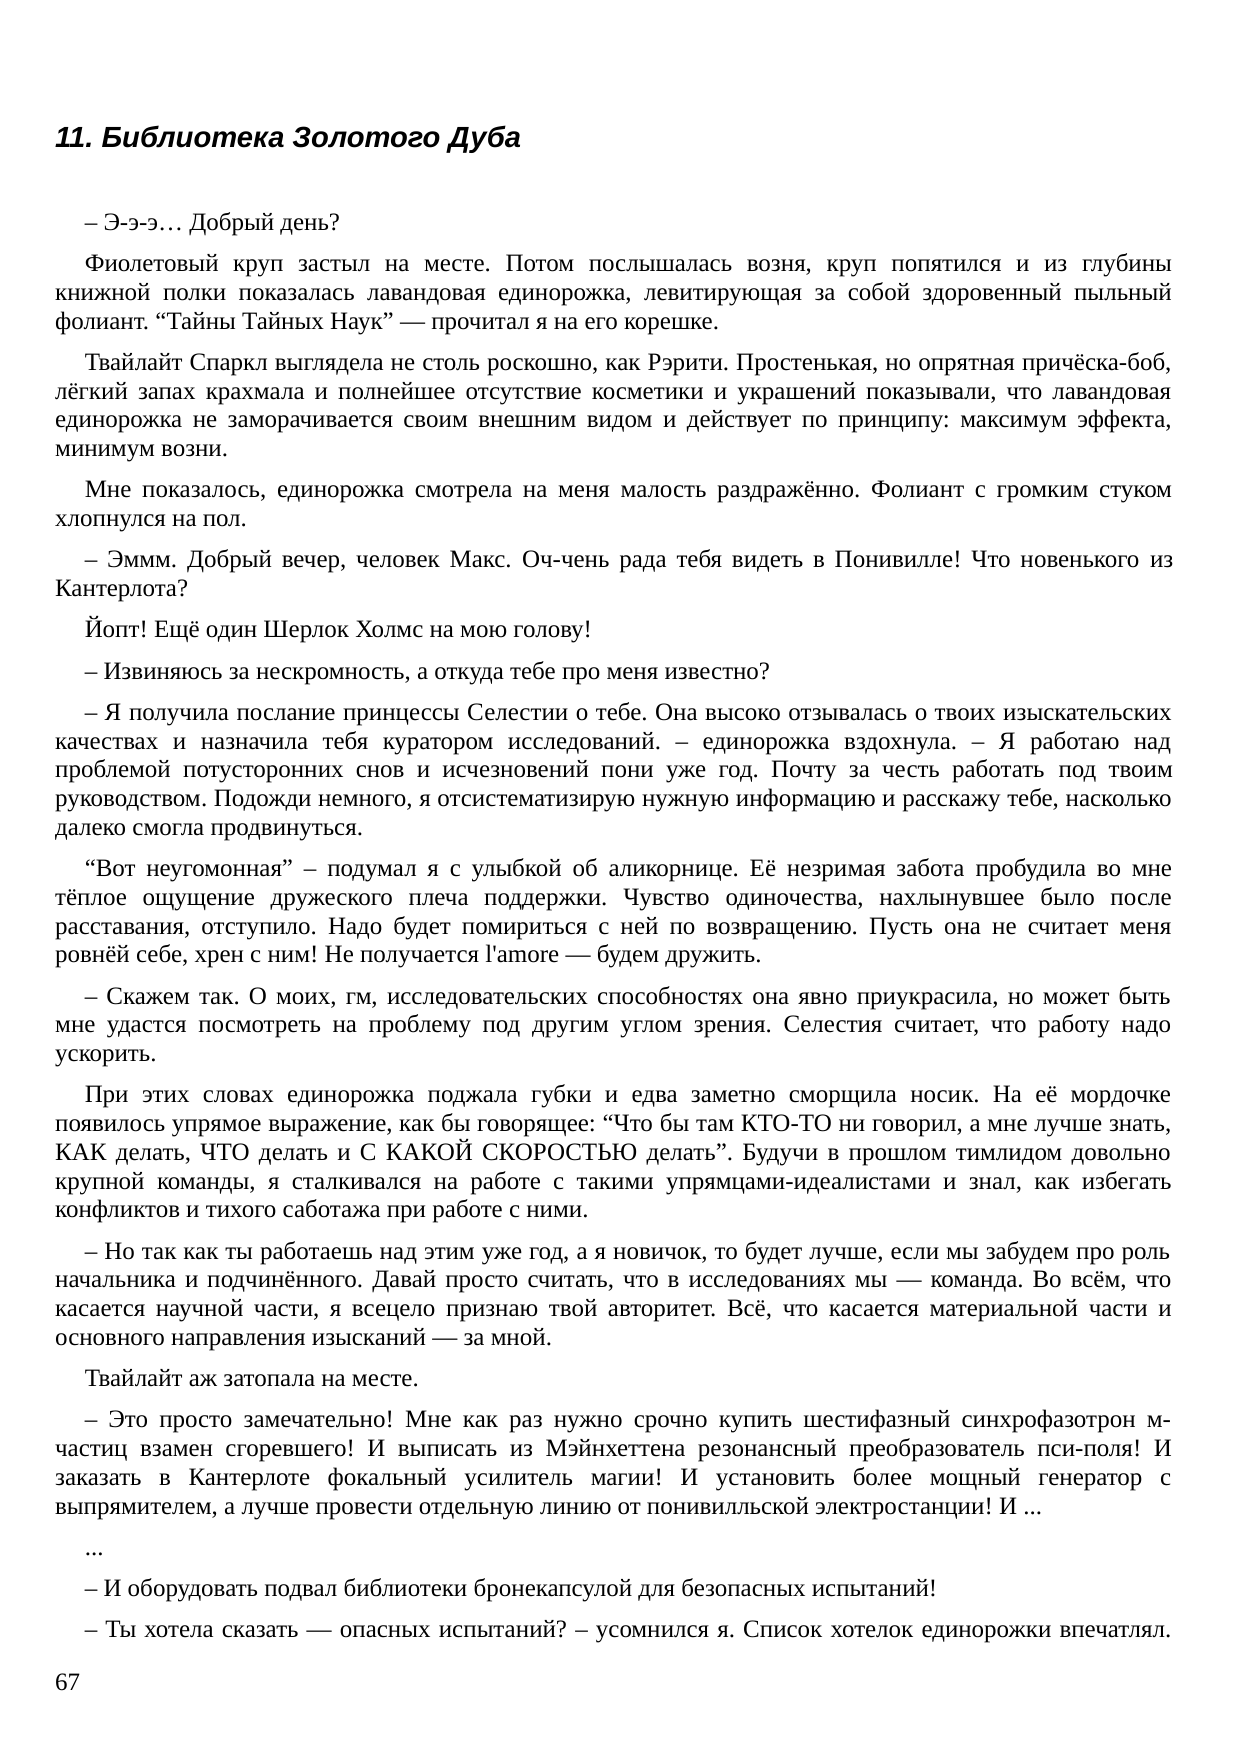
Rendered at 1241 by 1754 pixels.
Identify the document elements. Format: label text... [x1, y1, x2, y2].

text – Скажем так. О моих, гм, исследовательских способностях она явно приукрасила, но может быть мне удастся посмотреть на проблему под другим углом зрения. Селестия считает, что работу надо ускорить. [55, 981, 1173, 1067]
text Твайлайт Спаркл выглядела не столь роскошно, как Рэрити. Простенькая, но опрятная причёска-боб, лёгкий запах крахмала и полнейшее отсутствие косметики и украшений показывали, что лавандовая единорожка не заморачивается своим внешним видом и действует по принципу: максимум эффекта, минимум возни. [55, 347, 1173, 462]
text Мне показалось, единорожка смотрела на меня малость раздражённо. Фолиант с громким стуком хлопнулся на пол. [55, 474, 1173, 532]
text – Это просто замечательно! Мне как раз нужно срочно купить шестифазный синхрофазотрон м-частиц взамен сгоревшего! И выписать из Мэйнхеттена резонансный преобразователь пси-поля! И заказать в Кантерлоте фокальный усилитель магии! И установить более мощный генератор с выпрямителем, а лучше провести отдельную линию от понивилльской электростанции! И ... [55, 1404, 1173, 1519]
text – Ты хотела сказать — опасных испытаний? – усомнился я. Список хотелок единорожки впечатлял. [55, 1614, 1173, 1643]
subtitle 11. Библиотека Золотого Дуба [55, 120, 1173, 153]
text Твайлайт аж затопала на месте. [55, 1363, 1173, 1392]
text Фиолетовый круп застыл на месте. Потом послышалась возня, круп попятился и из глубины книжной полки показалась лавандовая единорожка, левитирующая за собой здоровенный пыльный фолиант. “Тайны Тайных Наук” — прочитал я на его корешке. [55, 248, 1173, 334]
text – Э-э-э… Добрый день? [55, 207, 1173, 236]
text – Но так как ты работаешь над этим уже год, а я новичок, то будет лучше, если мы забудем про роль начальника и подчинённого. Давай просто считать, что в исследованиях мы — команда. Во всём, что касается научной части, я всецело признаю твой авторитет. Всё, что касается материальной части и основного направления изысканий — за мной. [55, 1236, 1173, 1351]
text ... [55, 1532, 1173, 1561]
text При этих словах единорожка поджала губки и едва заметно сморщила носик. На её мордочке появилось упрямое выражение, как бы говорящее: “Что бы там КТО-ТО ни говорил, а мне лучше знать, КАК делать, ЧТО делать и С КАКОЙ СКОРОСТЬЮ делать”. Будучи в прошлом тимлидом довольно крупной команды, я сталкивался на работе с такими упрямцами-идеалистами и знал, как избегать конфликтов и тихого саботажа при работе с ними. [55, 1079, 1173, 1223]
text – Эммм. Добрый вечер, человек Макс. Оч-чень рада тебя видеть в Понивилле! Что новенького из Кантерлота? [55, 544, 1173, 602]
text – Извиняюсь за нескромность, а откуда тебе про меня известно? [55, 656, 1173, 684]
text – Я получила послание принцессы Селестии о тебе. Она высоко отзывалась о твоих изыскательских качествах и назначила тебя куратором исследований. – единорожка вздохнула. – Я работаю над проблемой потусторонних снов и исчезновений пони уже год. Почту за честь работать под твоим руководством. Подожди немного, я отсистематизирую нужную информацию и расскажу тебе, насколько далеко смогла продвинуться. [55, 697, 1173, 841]
text “Вот неугомонная” – подумал я с улыбкой об аликорнице. Её незримая забота пробудила во мне тёплое ощущение дружеского плеча поддержки. Чувство одиночества, нахлынувшее было после расставания, отступило. Надо будет помириться с ней по возвращению. Пусть она не считает меня ровнёй себе, хрен с ним! Не получается l'amore — будем дружить. [55, 853, 1173, 968]
text Йопт! Ещё один Шерлок Холмс на мою голову! [55, 614, 1173, 643]
text – И оборудовать подвал библиотеки бронекапсулой для безопасных испытаний! [55, 1573, 1173, 1602]
